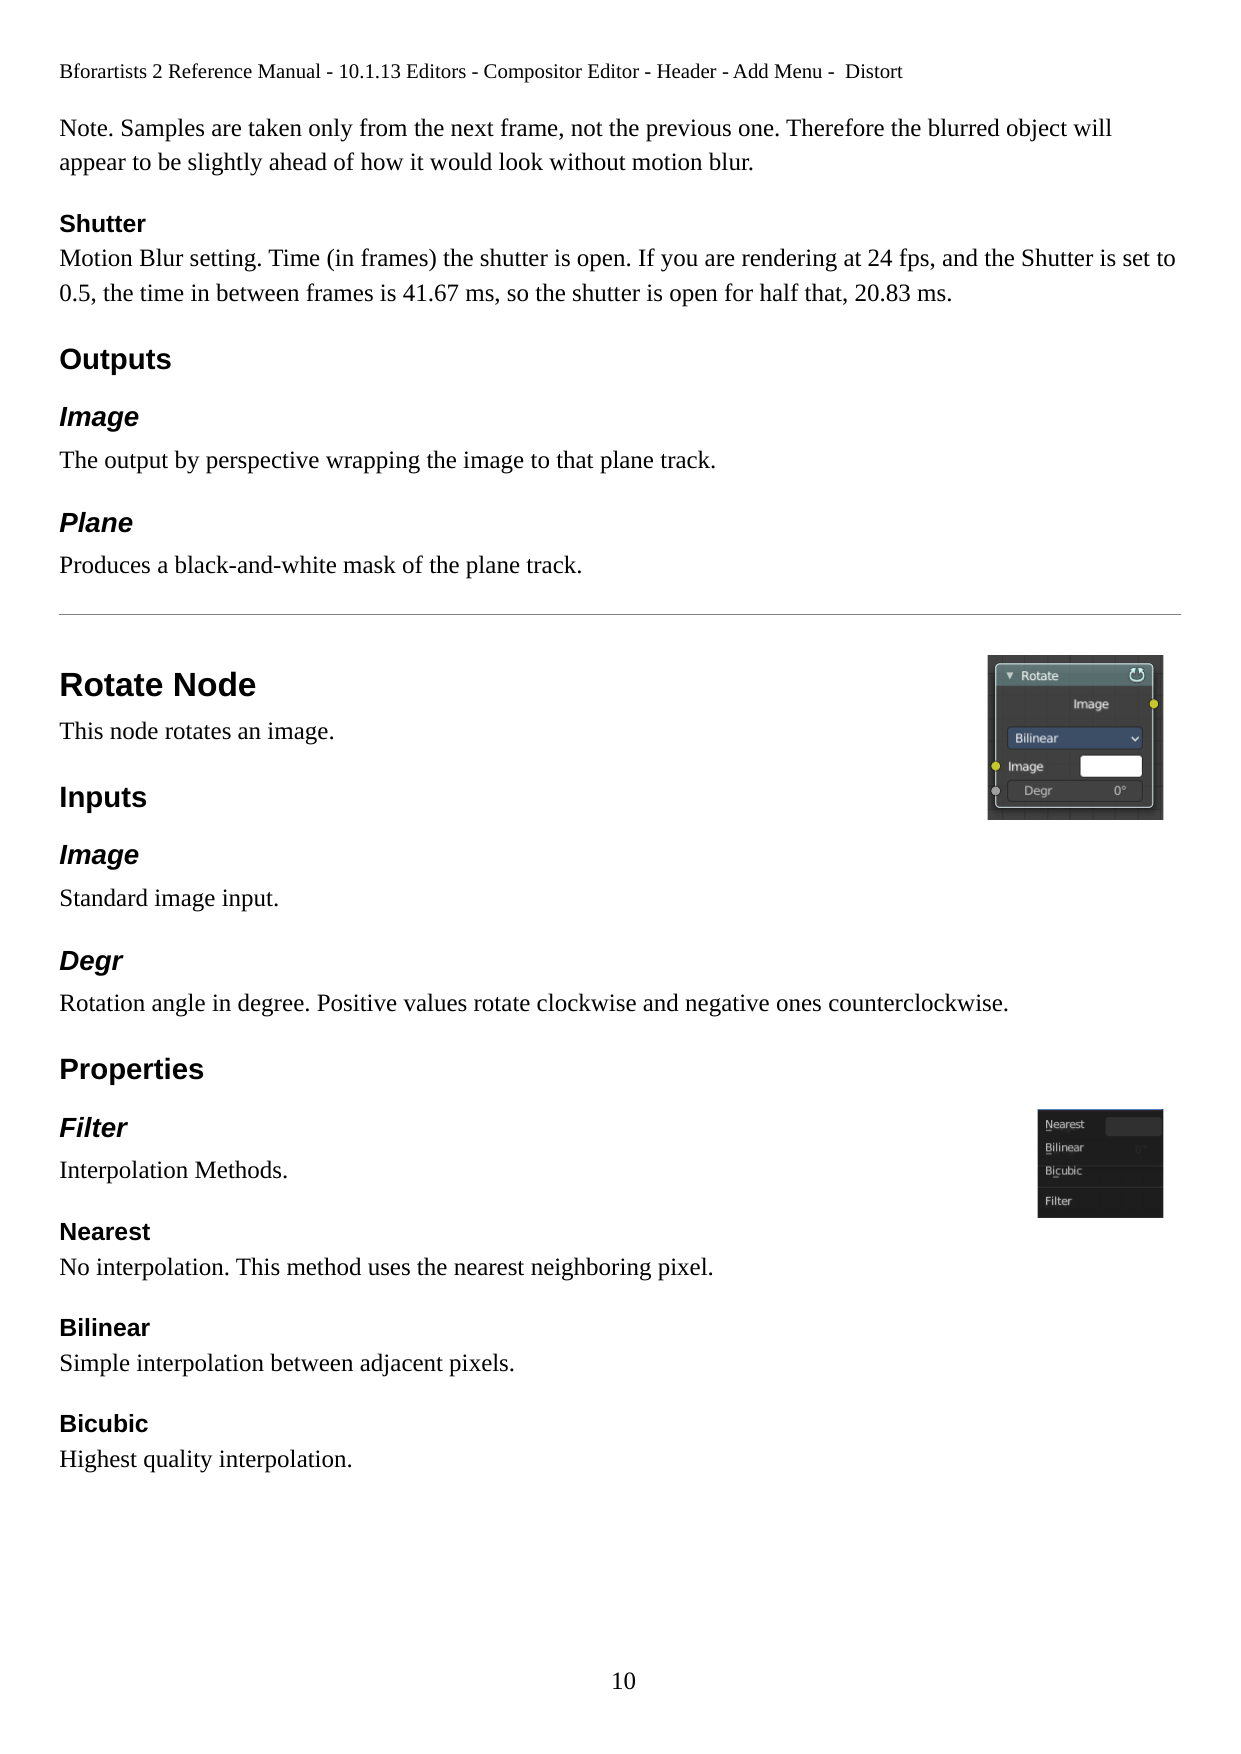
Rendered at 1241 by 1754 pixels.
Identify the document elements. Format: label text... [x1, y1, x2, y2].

subtitle Degr [59, 944, 1181, 976]
subtitle Properties [59, 1052, 1181, 1086]
text Simple interpolation between adjacent pixels. [59, 1348, 1181, 1377]
text [1164, 1155, 1181, 1184]
subtitle Outputs [59, 342, 1181, 375]
subtitle Image [59, 838, 1181, 870]
picture [987, 655, 1164, 820]
text Interpolation Methods. [59, 1155, 1037, 1184]
subtitle [1164, 665, 1181, 703]
text Highest quality interpolation. [59, 1444, 1181, 1473]
text Produces a black-and-white mask of the plane track. [59, 551, 1181, 579]
text Note. Samples are taken only from the next frame, not the previous one. Therefore the blurred object will appear to be slightly ahead of how it would look without motion blur. [59, 113, 1181, 176]
subtitle Bicubic [59, 1409, 1181, 1438]
subtitle Rotate Node [59, 665, 987, 703]
subtitle [1164, 1111, 1181, 1143]
subtitle Image [59, 400, 1181, 432]
text Standard image input. [59, 883, 1181, 911]
subtitle Inputs [59, 779, 987, 813]
text This node rotates an image. [59, 716, 987, 744]
subtitle Shutter [59, 209, 1181, 237]
text Motion Blur setting. Time (in frames) the shutter is open. If you are rendering at 24 fps, and the Shutter is set to 0.5, the time in between frames is 41.67 ms, so the shutter is open for half that, 20.83 ms. [59, 243, 1181, 307]
picture [1037, 1109, 1164, 1218]
subtitle Bilinear [59, 1313, 1181, 1342]
text The output by perspective wrapping the image to that plane track. [59, 445, 1181, 473]
text No interpolation. This method uses the nearest neighboring pixel. [59, 1252, 1181, 1280]
subtitle [1164, 779, 1181, 813]
text Rotation angle in degree. Positive values rotate clockwise and negative ones counterclockwise. [59, 988, 1181, 1017]
subtitle Plane [59, 506, 1181, 538]
subtitle Nearest [59, 1217, 1181, 1245]
subtitle Filter [59, 1111, 1037, 1143]
